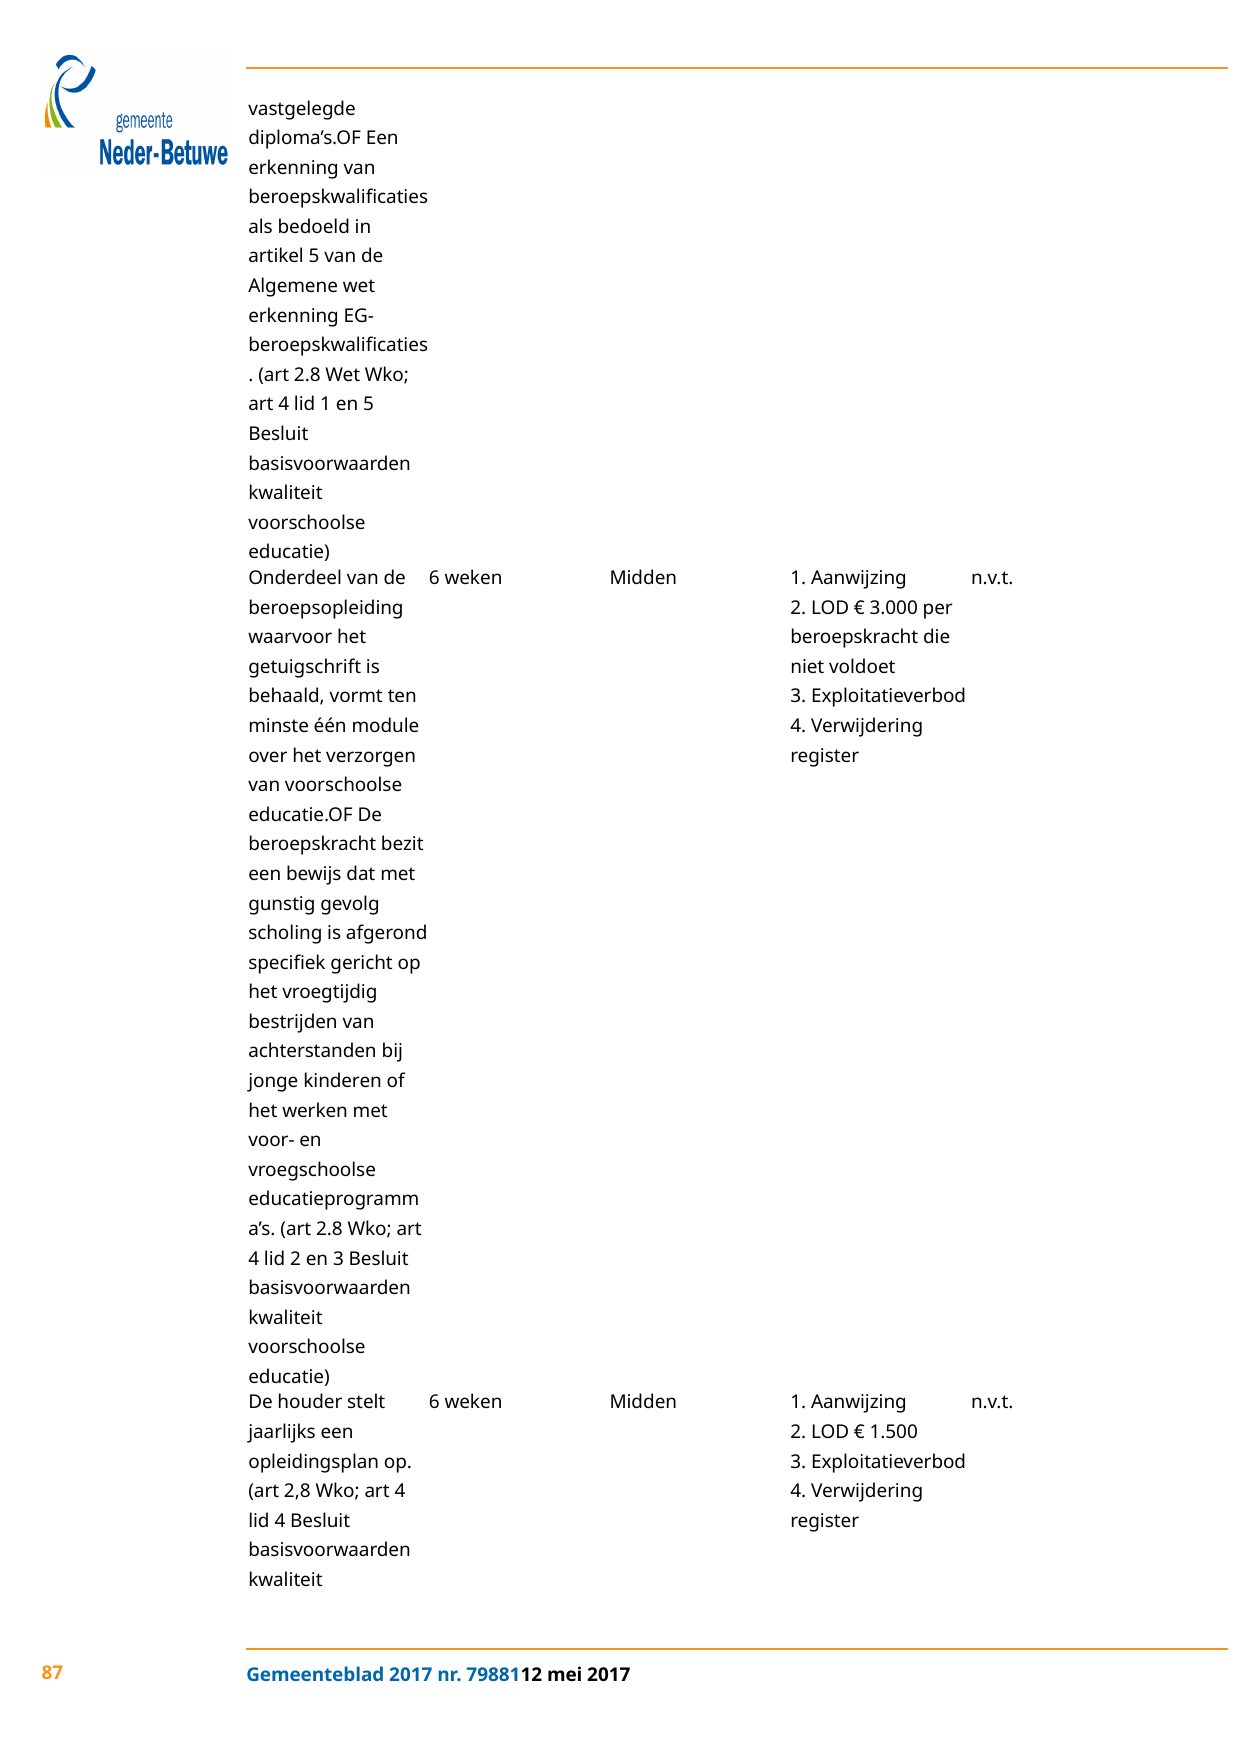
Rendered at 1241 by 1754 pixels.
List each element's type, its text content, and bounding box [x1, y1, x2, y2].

table_cell [790, 95, 971, 564]
table_cell De houder stelt jaarlijks een opleidingsplan op. (art 2,8 Wko; art 4 lid 4 Besluit basisvoorwaarden kwaliteit [248, 1389, 429, 1592]
table_cell Midden [609, 1389, 790, 1592]
table_cell Midden [609, 564, 790, 1389]
table_cell 6 weken [429, 564, 609, 1389]
table_cell Onderdeel van de beroepsopleiding waarvoor het getuigschrift is behaald, vormt ten minste één module over het verzorgen van voorschoolse educatie.OF De beroepskracht bezit een bewijs dat met gunstig gevolg scholing is afgerond specifiek gericht op het vroegtijdig bestrijden van achterstanden bij jonge kinderen of het werken met voor- en vroegschoolse educatieprogramma’s. (art 2.8 Wko; art 4 lid 2 en 3 Besluit basisvoorwaarden kwaliteit voorschoolse educatie) [248, 564, 429, 1389]
table_cell 1. Aanwijzing 2. LOD € 1.500 3. Exploitatieverbod 4. Verwijdering register [790, 1389, 971, 1592]
table_cell 6 weken [429, 1389, 609, 1592]
table_cell n.v.t. [971, 1389, 1152, 1592]
table_cell [429, 95, 609, 564]
picture [41, 47, 231, 172]
table_cell [971, 95, 1152, 564]
table_cell vastgelegde diploma’s.OF Een erkenning van beroepskwalificaties als bedoeld in artikel 5 van de Algemene wet erkenning EG-beroepskwalificaties. (art 2.8 Wet Wko; art 4 lid 1 en 5 Besluit basisvoorwaarden kwaliteit voorschoolse educatie) [248, 95, 429, 564]
table_cell n.v.t. [971, 564, 1152, 1389]
table_cell [609, 95, 790, 564]
table_cell 1. Aanwijzing 2. LOD € 3.000 per beroepskracht die niet voldoet 3. Exploitatieverbod 4. Verwijdering register [790, 564, 971, 1389]
